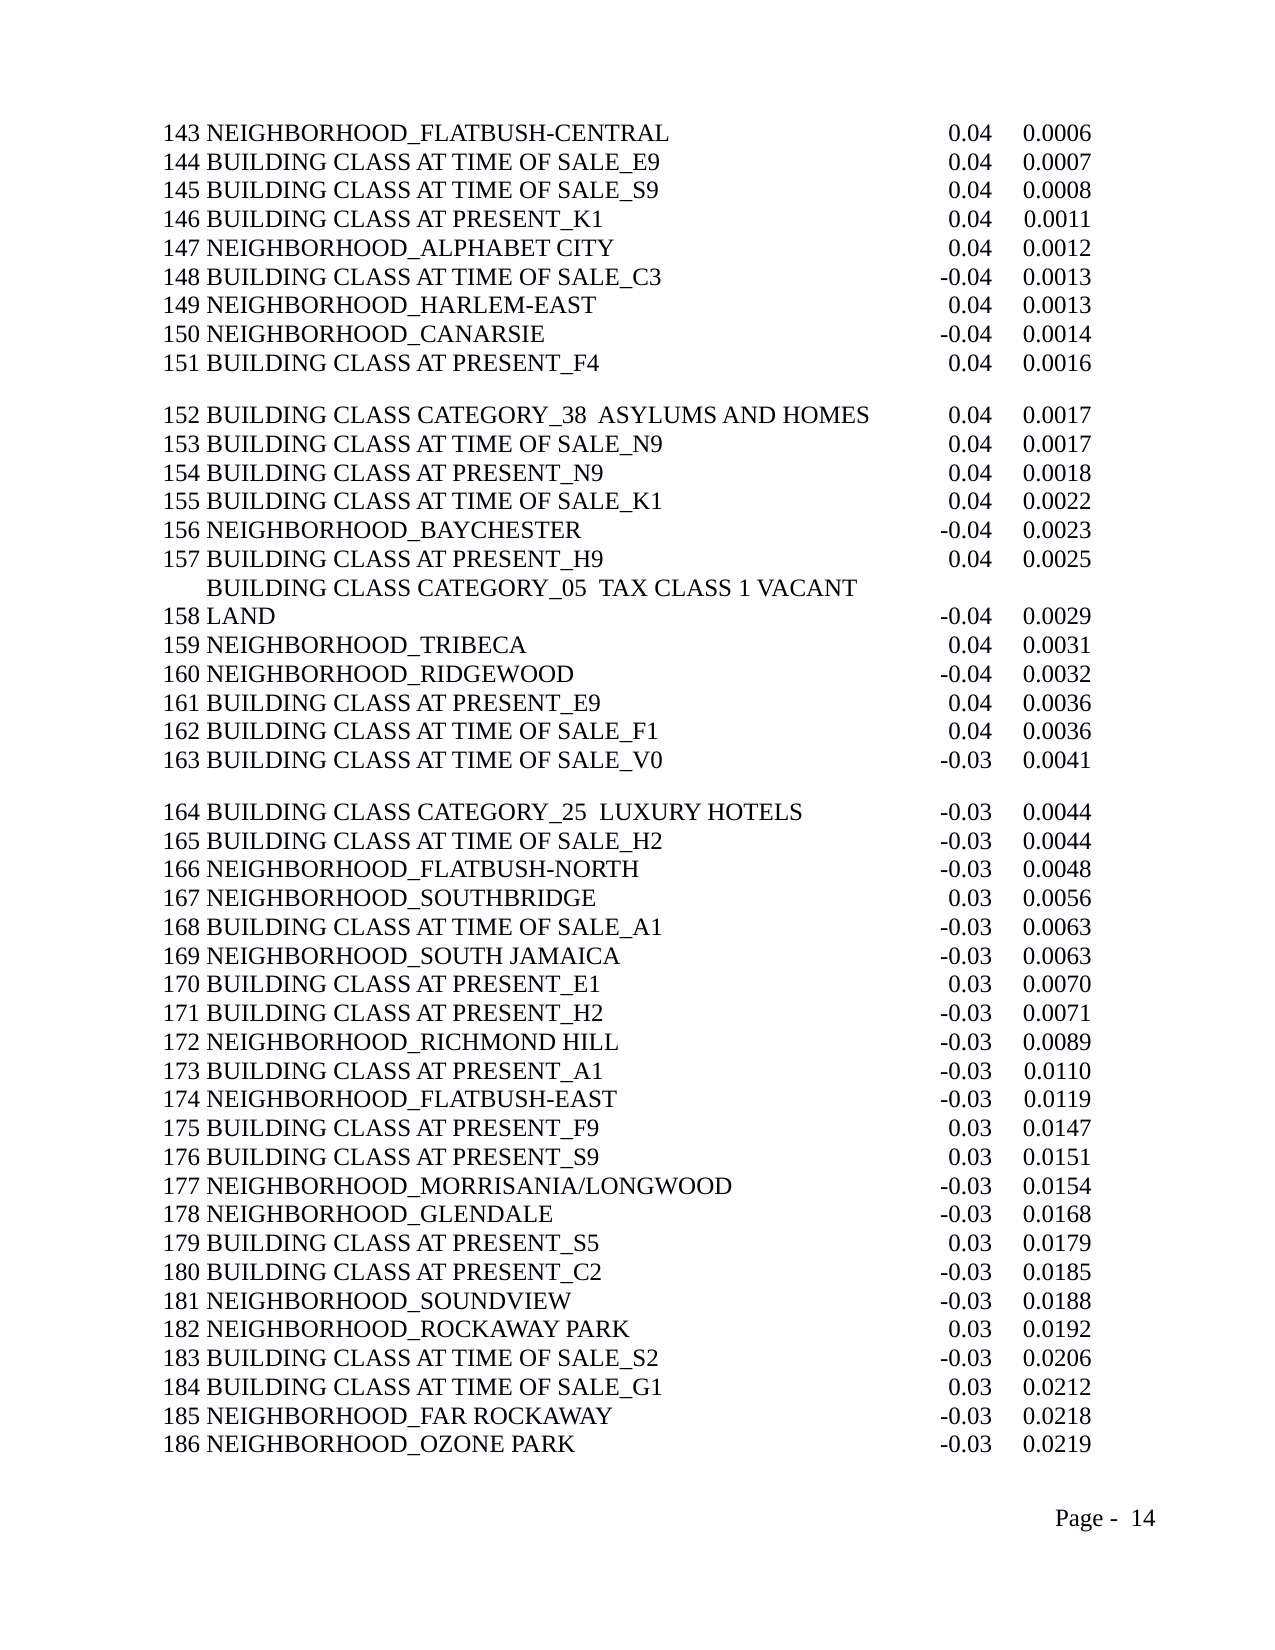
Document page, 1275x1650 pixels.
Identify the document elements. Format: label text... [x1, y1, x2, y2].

table_cell BUILDING CLASS AT TIME OF SALE_E9 [203, 147, 878, 176]
table_cell -0.03 [879, 998, 995, 1027]
table_cell -0.03 [879, 941, 995, 969]
table_cell 0.0147 [995, 1113, 1094, 1142]
table_cell BUILDING CLASS AT TIME OF SALE_A1 [203, 912, 878, 941]
table_cell BUILDING CLASS CATEGORY_25 LUXURY HOTELS [203, 774, 878, 826]
table_cell 0.04 [879, 458, 995, 486]
table_cell NEIGHBORHOOD_MORRISANIA/LONGWOOD [203, 1171, 878, 1199]
table_cell 0.03 [879, 1372, 995, 1401]
table_cell 0.0007 [995, 147, 1094, 176]
table_cell 157 [149, 544, 203, 573]
table_cell -0.03 [879, 1085, 995, 1113]
table_cell 175 [149, 1113, 203, 1142]
table_cell -0.03 [879, 774, 995, 826]
table_cell 0.0012 [995, 233, 1094, 262]
table_cell 0.04 [879, 544, 995, 573]
table_cell 143 [149, 118, 203, 147]
table_cell 0.0006 [995, 118, 1094, 147]
table_cell NEIGHBORHOOD_RIDGEWOOD [203, 659, 878, 688]
table_cell 160 [149, 659, 203, 688]
table_cell NEIGHBORHOOD_CANARSIE [203, 319, 878, 348]
table_cell -0.03 [879, 1257, 995, 1286]
table_cell 181 [149, 1286, 203, 1314]
table_cell 0.0179 [995, 1228, 1094, 1257]
table_cell 0.04 [879, 688, 995, 716]
table_cell 0.0016 [995, 348, 1094, 377]
table_cell 0.04 [879, 204, 995, 233]
table_cell BUILDING CLASS AT TIME OF SALE_F1 [203, 716, 878, 745]
table_cell 176 [149, 1142, 203, 1171]
table_cell 0.0089 [995, 1027, 1094, 1056]
table_cell -0.03 [879, 826, 995, 854]
table_cell -0.03 [879, 745, 995, 774]
table_cell NEIGHBORHOOD_SOUNDVIEW [203, 1286, 878, 1314]
table_cell 163 [149, 745, 203, 774]
table_cell 0.0013 [995, 262, 1094, 291]
table_cell BUILDING CLASS AT PRESENT_F9 [203, 1113, 878, 1142]
table_cell 0.0031 [995, 630, 1094, 659]
table_cell 148 [149, 262, 203, 291]
table_cell 0.0110 [995, 1056, 1094, 1084]
table_cell 0.0036 [995, 716, 1094, 745]
table_cell BUILDING CLASS AT PRESENT_F4 [203, 348, 878, 377]
table_cell 0.0013 [995, 291, 1094, 319]
table_cell 150 [149, 319, 203, 348]
table_cell 156 [149, 515, 203, 544]
table_cell 147 [149, 233, 203, 262]
table_cell 154 [149, 458, 203, 486]
table_cell 0.0029 [995, 573, 1094, 630]
table_cell 0.0188 [995, 1286, 1094, 1314]
table_cell NEIGHBORHOOD_FLATBUSH-CENTRAL [203, 118, 878, 147]
table_cell 0.04 [879, 348, 995, 377]
table_cell -0.03 [879, 1056, 995, 1084]
table_cell BUILDING CLASS AT TIME OF SALE_K1 [203, 486, 878, 515]
table_cell 0.04 [879, 291, 995, 319]
table_cell 0.04 [879, 176, 995, 204]
table_cell 173 [149, 1056, 203, 1084]
table_cell 0.0044 [995, 774, 1094, 826]
table_cell NEIGHBORHOOD_FAR ROCKAWAY [203, 1401, 878, 1429]
table_cell NEIGHBORHOOD_ROCKAWAY PARK [203, 1315, 878, 1343]
table_cell 0.03 [879, 883, 995, 912]
table_cell -0.04 [879, 515, 995, 544]
table_cell -0.04 [879, 573, 995, 630]
table_cell 0.0185 [995, 1257, 1094, 1286]
table_cell -0.04 [879, 262, 995, 291]
table_cell NEIGHBORHOOD_SOUTHBRIDGE [203, 883, 878, 912]
table_cell NEIGHBORHOOD_FLATBUSH-NORTH [203, 855, 878, 883]
table_cell 152 [149, 377, 203, 429]
table_cell 179 [149, 1228, 203, 1257]
table_cell NEIGHBORHOOD_SOUTH JAMAICA [203, 941, 878, 969]
table_cell -0.04 [879, 319, 995, 348]
table_cell -0.03 [879, 1343, 995, 1372]
table_cell 161 [149, 688, 203, 716]
table_cell BUILDING CLASS AT PRESENT_H2 [203, 998, 878, 1027]
table_cell 185 [149, 1401, 203, 1429]
table_cell 178 [149, 1200, 203, 1228]
table_cell 0.03 [879, 1315, 995, 1343]
table_cell BUILDING CLASS AT TIME OF SALE_S9 [203, 176, 878, 204]
table_cell 144 [149, 147, 203, 176]
table_cell 171 [149, 998, 203, 1027]
table_cell 169 [149, 941, 203, 969]
table_cell BUILDING CLASS AT PRESENT_A1 [203, 1056, 878, 1084]
table_cell -0.03 [879, 855, 995, 883]
table_cell 0.0025 [995, 544, 1094, 573]
table_cell -0.03 [879, 1286, 995, 1314]
table_cell BUILDING CLASS AT PRESENT_N9 [203, 458, 878, 486]
table_cell 0.0014 [995, 319, 1094, 348]
table_cell 0.0070 [995, 970, 1094, 998]
table_cell 159 [149, 630, 203, 659]
table_cell 0.03 [879, 1142, 995, 1171]
table_cell BUILDING CLASS CATEGORY_38 ASYLUMS AND HOMES [203, 377, 878, 429]
table_cell 0.0192 [995, 1315, 1094, 1343]
table_cell 0.0017 [995, 429, 1094, 458]
table_cell 0.0219 [995, 1430, 1094, 1458]
table_cell -0.03 [879, 912, 995, 941]
table_cell 0.0056 [995, 883, 1094, 912]
table_cell -0.03 [879, 1200, 995, 1228]
table_cell BUILDING CLASS AT TIME OF SALE_C3 [203, 262, 878, 291]
table_cell 0.0151 [995, 1142, 1094, 1171]
table_cell 0.0017 [995, 377, 1094, 429]
table_cell 0.04 [879, 233, 995, 262]
table_cell 0.0212 [995, 1372, 1094, 1401]
table_cell BUILDING CLASS AT PRESENT_E9 [203, 688, 878, 716]
table_cell 146 [149, 204, 203, 233]
table_cell 177 [149, 1171, 203, 1199]
table_cell 158 [149, 573, 203, 630]
table_cell -0.03 [879, 1430, 995, 1458]
table_cell 0.04 [879, 377, 995, 429]
table_cell 0.0063 [995, 912, 1094, 941]
table_cell 183 [149, 1343, 203, 1372]
table_cell 0.0022 [995, 486, 1094, 515]
table_cell BUILDING CLASS AT PRESENT_S9 [203, 1142, 878, 1171]
table_cell 0.0032 [995, 659, 1094, 688]
table_cell 155 [149, 486, 203, 515]
table_cell NEIGHBORHOOD_FLATBUSH-EAST [203, 1085, 878, 1113]
table_cell 0.0119 [995, 1085, 1094, 1113]
table_cell -0.03 [879, 1027, 995, 1056]
table_cell 0.0206 [995, 1343, 1094, 1372]
table_cell NEIGHBORHOOD_OZONE PARK [203, 1430, 878, 1458]
table_cell BUILDING CLASS AT PRESENT_C2 [203, 1257, 878, 1286]
table_cell 0.0008 [995, 176, 1094, 204]
table_cell 180 [149, 1257, 203, 1286]
table_cell BUILDING CLASS AT TIME OF SALE_H2 [203, 826, 878, 854]
table_cell NEIGHBORHOOD_BAYCHESTER [203, 515, 878, 544]
table_cell 0.0036 [995, 688, 1094, 716]
table_cell BUILDING CLASS AT PRESENT_S5 [203, 1228, 878, 1257]
table_cell 0.0063 [995, 941, 1094, 969]
table_cell 172 [149, 1027, 203, 1056]
table_cell 0.0154 [995, 1171, 1094, 1199]
table_cell 0.03 [879, 970, 995, 998]
table_cell NEIGHBORHOOD_RICHMOND HILL [203, 1027, 878, 1056]
table_cell 151 [149, 348, 203, 377]
table_cell NEIGHBORHOOD_GLENDALE [203, 1200, 878, 1228]
table_cell NEIGHBORHOOD_TRIBECA [203, 630, 878, 659]
table_cell 164 [149, 774, 203, 826]
table_cell 0.04 [879, 630, 995, 659]
table_cell 167 [149, 883, 203, 912]
table_cell 0.04 [879, 429, 995, 458]
table_cell 149 [149, 291, 203, 319]
table_cell 145 [149, 176, 203, 204]
table_cell 184 [149, 1372, 203, 1401]
table_cell BUILDING CLASS AT TIME OF SALE_N9 [203, 429, 878, 458]
table_cell NEIGHBORHOOD_ALPHABET CITY [203, 233, 878, 262]
table_cell 174 [149, 1085, 203, 1113]
table_cell 0.04 [879, 147, 995, 176]
table_cell BUILDING CLASS AT PRESENT_K1 [203, 204, 878, 233]
table_cell -0.03 [879, 1171, 995, 1199]
table_cell 153 [149, 429, 203, 458]
table_cell 182 [149, 1315, 203, 1343]
table_cell BUILDING CLASS AT TIME OF SALE_S2 [203, 1343, 878, 1372]
table_cell -0.04 [879, 659, 995, 688]
table_cell BUILDING CLASS AT TIME OF SALE_V0 [203, 745, 878, 774]
table_cell 168 [149, 912, 203, 941]
table_cell 0.0218 [995, 1401, 1094, 1429]
table_cell 0.03 [879, 1228, 995, 1257]
table_cell BUILDING CLASS AT PRESENT_E1 [203, 970, 878, 998]
table_cell 166 [149, 855, 203, 883]
table_cell 0.0018 [995, 458, 1094, 486]
table_cell 0.0011 [995, 204, 1094, 233]
table_cell -0.03 [879, 1401, 995, 1429]
table_cell 0.04 [879, 486, 995, 515]
table_cell 186 [149, 1430, 203, 1458]
table_cell 0.0071 [995, 998, 1094, 1027]
table_cell 0.0041 [995, 745, 1094, 774]
table_cell 165 [149, 826, 203, 854]
table_cell 0.0023 [995, 515, 1094, 544]
table_cell 0.04 [879, 716, 995, 745]
table_cell BUILDING CLASS AT TIME OF SALE_G1 [203, 1372, 878, 1401]
table_cell 162 [149, 716, 203, 745]
table_cell 170 [149, 970, 203, 998]
table_cell NEIGHBORHOOD_HARLEM-EAST [203, 291, 878, 319]
table_cell BUILDING CLASS AT PRESENT_H9 [203, 544, 878, 573]
table_cell 0.0044 [995, 826, 1094, 854]
table_cell 0.0048 [995, 855, 1094, 883]
table_cell BUILDING CLASS CATEGORY_05 TAX CLASS 1 VACANT LAND [203, 573, 878, 630]
table_cell 0.0168 [995, 1200, 1094, 1228]
table_cell 0.03 [879, 1113, 995, 1142]
table_cell 0.04 [879, 118, 995, 147]
